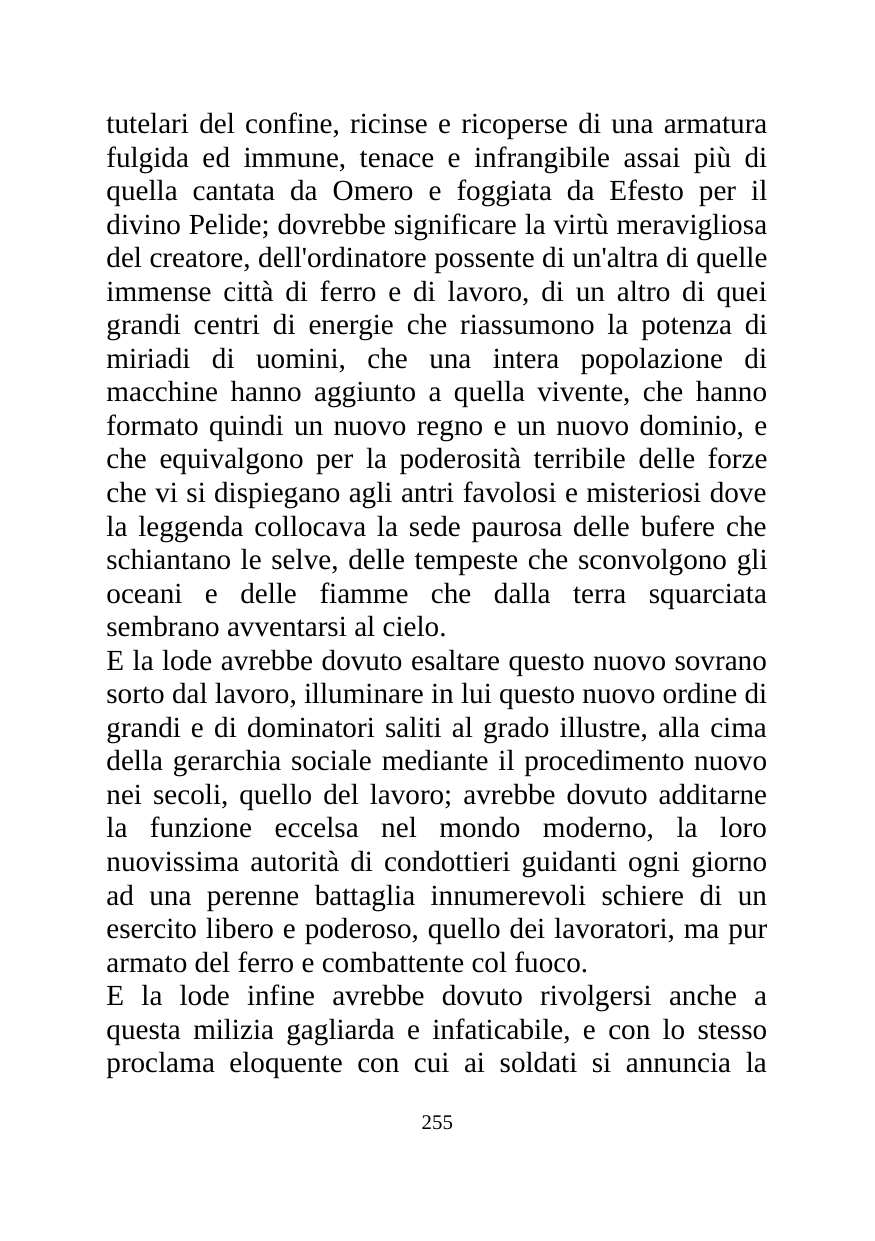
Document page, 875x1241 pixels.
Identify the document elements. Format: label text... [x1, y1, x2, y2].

text E la lode infine avrebbe dovuto rivolgersi anche a questa milizia gagliarda e infaticabile, e con lo stesso proclama eloquente con cui ai soldati si annuncia la [106, 978, 768, 1079]
text tutelari del confine, ricinse e ricoperse di una armatura fulgida ed immune, tenace e infrangibile assai più di quella cantata da Omero e foggiata da Efesto per il divino Pelide; dovrebbe significare la virtù meravigliosa del creatore, dell'ordinatore possente di un'altra di quelle immense città di ferro e di lavoro, di un altro di quei grandi centri di energie che riassumono la potenza di miriadi di uomini, che una intera popolazione di macchine hanno aggiunto a quella vivente, che hanno formato quindi un nuovo regno e un nuovo dominio, e che equivalgono per la poderosità terribile delle forze che vi si dispiegano agli antri favolosi e misteriosi dove la leggenda collocava la sede paurosa delle bufere che schiantano le selve, delle tempeste che sconvolgono gli oceani e delle fiamme che dalla terra squarciata sembrano avventarsi al cielo. [106, 106, 768, 643]
text E la lode avrebbe dovuto esaltare questo nuovo sovrano sorto dal lavoro, illuminare in lui questo nuovo ordine di grandi e di dominatori saliti al grado illustre, alla cima della gerarchia sociale mediante il procedimento nuovo nei secoli, quello del lavoro; avrebbe dovuto additarne la funzione eccelsa nel mondo moderno, la loro nuovissima autorità di condottieri guidanti ogni giorno ad una perenne battaglia innumerevoli schiere di un esercito libero e poderoso, quello dei lavoratori, ma pur armato del ferro e combattente col fuoco. [106, 643, 768, 978]
